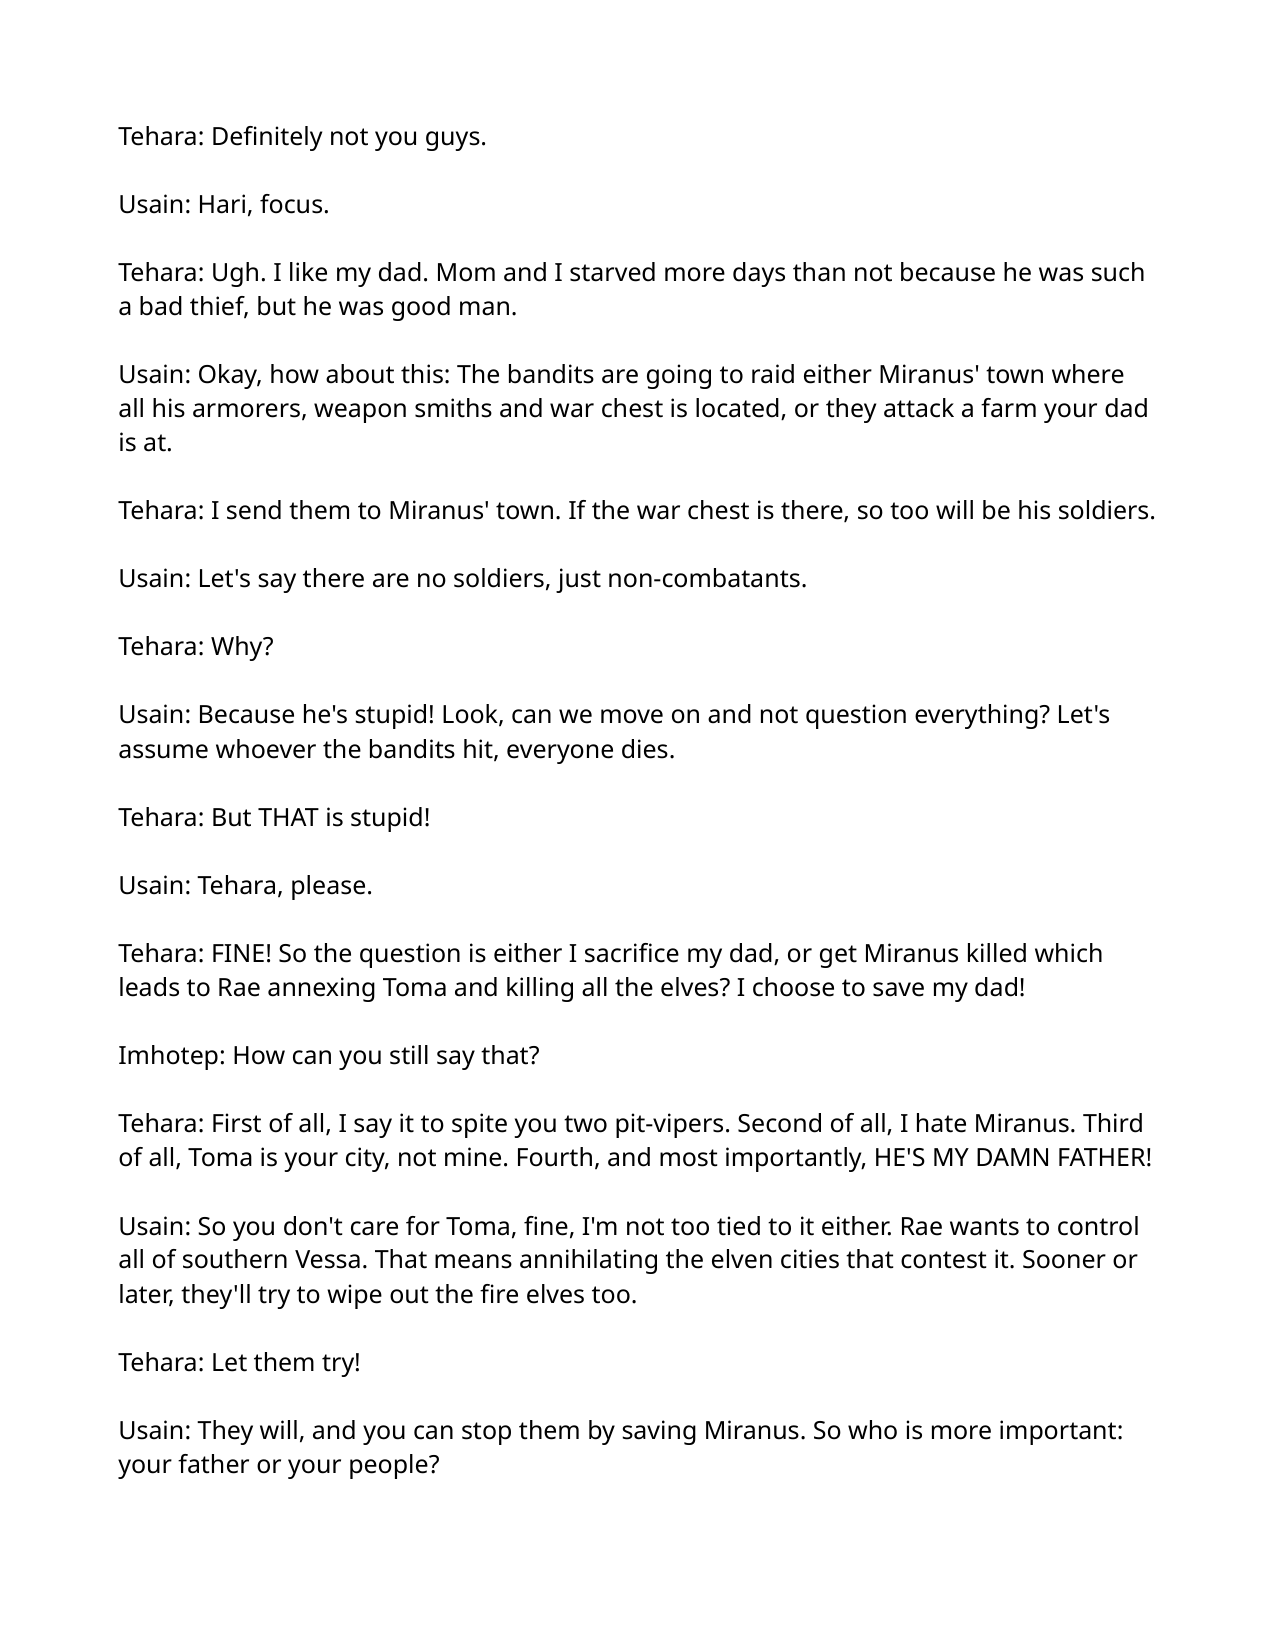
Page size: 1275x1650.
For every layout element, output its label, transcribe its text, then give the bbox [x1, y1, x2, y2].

text Tehara: FINE! So the question is either I sacrifice my dad, or get Miranus killed which leads to Rae annexing Toma and killing all the elves? I choose to save my dad! [118, 936, 1157, 1004]
text Tehara: Ugh. I like my dad. Mom and I starved more days than not because he was such a bad thief, but he was good man. [118, 254, 1157, 322]
text Tehara: But THAT is stupid! [118, 799, 1157, 833]
text Tehara: I send them to Miranus' town. If the war chest is there, so too will be his soldiers. [118, 493, 1157, 527]
text Usain: Tehara, please. [118, 867, 1157, 902]
text Usain: So you don't care for Toma, fine, I'm not too tied to it either. Rae wants to control all of southern Vessa. That means annihilating the elven cities that contest it. Sooner or later, they'll try to wipe out the fire elves too. [118, 1208, 1157, 1310]
text Usain: Because he's stupid! Look, can we move on and not question everything? Let's assume whoever the bandits hit, everyone dies. [118, 697, 1157, 765]
text Tehara: Why? [118, 629, 1157, 663]
text Tehara: Let them try! [118, 1344, 1157, 1378]
text Tehara: Definitely not you guys. [118, 118, 1157, 152]
text Usain: Let's say there are no soldiers, just non-combatants. [118, 561, 1157, 595]
text Imhotep: How can you still say that? [118, 1038, 1157, 1072]
text Tehara: First of all, I say it to spite you two pit-vipers. Second of all, I hate Miranus. Third of all, Toma is your city, not mine. Fourth, and most importantly, HE'S MY DAMN FATHER! [118, 1106, 1157, 1174]
text Usain: Okay, how about this: The bandits are going to raid either Miranus' town where all his armorers, weapon smiths and war chest is located, or they attack a farm your dad is at. [118, 357, 1157, 459]
text Usain: They will, and you can stop them by saving Miranus. So who is more important: your father or your people? [118, 1412, 1157, 1481]
text Usain: Hari, focus. [118, 186, 1157, 220]
